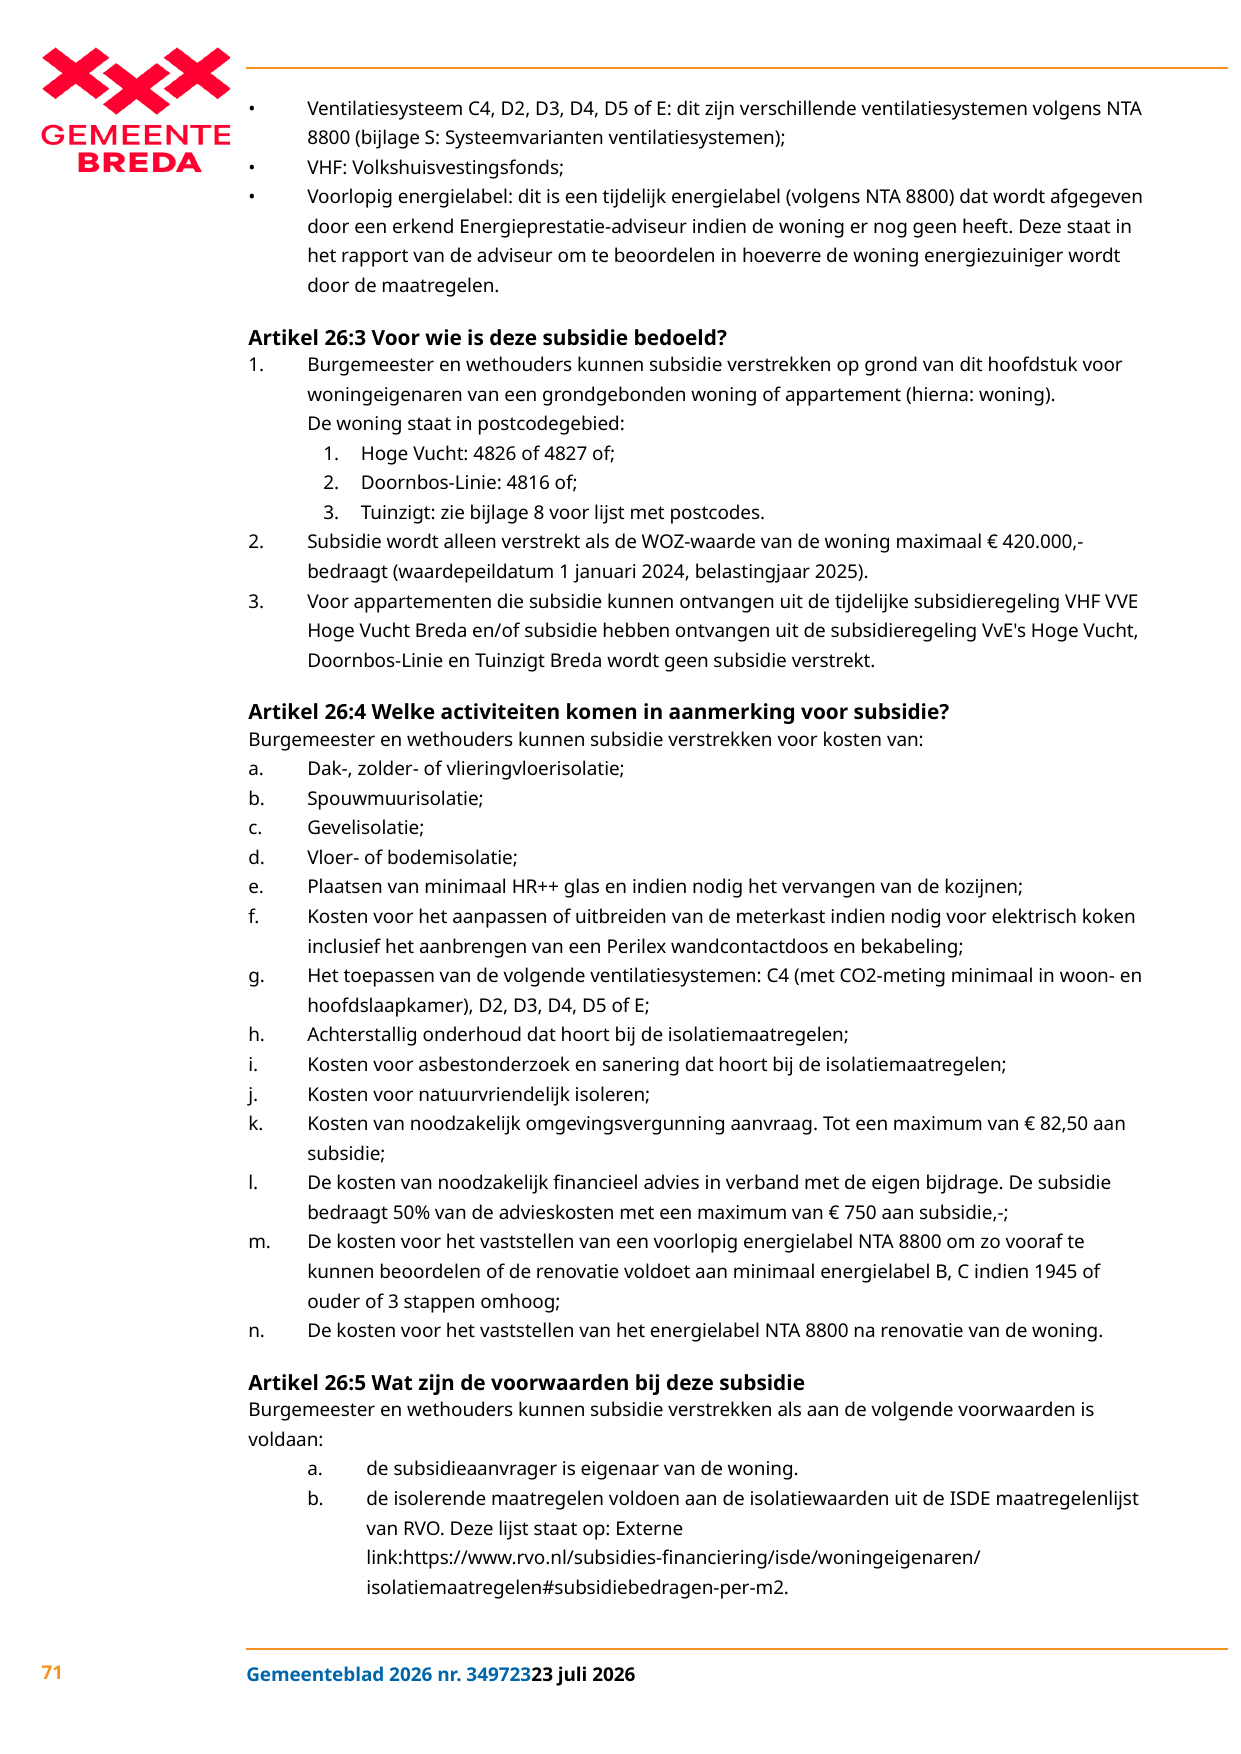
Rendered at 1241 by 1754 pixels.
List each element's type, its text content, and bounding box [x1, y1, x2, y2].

list Het toepassen van de volgende ventilatiesystemen: C4 (met CO2-meting minimaal in woon- en hoofdslaapkamer), D2, D3, D4, D5 of E; [248, 962, 1152, 1018]
list Burgemeester en wethouders kunnen subsidie verstrekken op grond van dit hoofdstuk voor woningeigenaren van een grondgebonden woning of appartement (hierna: woning). [248, 351, 1152, 406]
list Achterstallig onderhoud dat hoort bij de isolatiemaatregelen; [248, 1022, 1152, 1047]
list De kosten voor het vaststellen van het energielabel NTA 8800 na renovatie van de woning. [248, 1317, 1152, 1343]
list Dak-, zolder- of vlieringvloerisolatie; [248, 755, 1152, 781]
list Spouwmuurisolatie; [248, 785, 1152, 811]
list Plaatsen van minimaal HR++ glas en indien nodig het vervangen van de kozijnen; [248, 874, 1152, 899]
list Subsidie wordt alleen verstrekt als de WOZ-waarde van de woning maximaal € 420.000,-bedraagt (waardepeildatum 1 januari 2024, belastingjaar 2025). [248, 529, 1152, 584]
picture [41, 47, 231, 172]
list Kosten voor natuurvriendelijk isoleren; [248, 1081, 1152, 1107]
list Doornbos-Linie: 4816 of; [323, 469, 1152, 495]
list Voor appartementen die subsidie kunnen ontvangen uit de tijdelijke subsidieregeling VHF VVE Hoge Vucht Breda en/of subsidie hebben ontvangen uit de subsidieregeling VvE's Hoge Vucht, Doornbos-Linie en Tuinzigt Breda wordt geen subsidie verstrekt. [248, 588, 1152, 673]
list Tuinzigt: zie bijlage 8 voor lijst met postcodes. [323, 499, 1152, 525]
list De woning staat in postcodegebied: [248, 410, 1152, 436]
text Burgemeester en wethouders kunnen subsidie verstrekken als aan de volgende voorwaarden is voldaan: [248, 1396, 1152, 1452]
list Ventilatiesysteem C4, D2, D3, D4, D5 of E: dit zijn verschillende ventilatiesystemen volgens NTA 8800 (bijlage S: Systeemvarianten ventilatiesystemen); [248, 95, 1152, 150]
list Kosten voor het aanpassen of uitbreiden van de meterkast indien nodig voor elektrisch koken inclusief het aanbrengen van een Perilex wandcontactdoos en bekabeling; [248, 903, 1152, 959]
list de isolerende maatregelen voldoen aan de isolatiewaarden uit de ISDE maatregelenlijst van RVO. Deze lijst staat op: Externe link:https://www.rvo.nl/subsidies-financiering/isde/woningeigenaren/isolatiemaatregelen#subsidiebedragen-per-m2. [307, 1485, 1152, 1599]
list Kosten voor asbestonderzoek en sanering dat hoort bij de isolatiemaatregelen; [248, 1051, 1152, 1077]
list VHF: Volkshuisvestingsfonds; [248, 154, 1152, 180]
list De kosten van noodzakelijk financieel advies in verband met de eigen bijdrage. De subsidie bedraagt 50% van de advieskosten met een maximum van € 750 aan subsidie,-; [248, 1169, 1152, 1225]
text Artikel 26:5 Wat zijn de voorwaarden bij deze subsidie [248, 1368, 1152, 1396]
list Vloer- of bodemisolatie; [248, 844, 1152, 870]
list de subsidieaanvrager is eigenaar van de woning. [307, 1456, 1152, 1481]
text Artikel 26:4 Welke activiteiten komen in aanmerking voor subsidie? [248, 697, 1152, 726]
list Voorlopig energielabel: dit is een tijdelijk energielabel (volgens NTA 8800) dat wordt afgegeven door een erkend Energieprestatie-adviseur indien de woning er nog geen heeft. Deze staat in het rapport van de adviseur om te beoordelen in hoeverre de woning energiezuiniger wordt door de maatregelen. [248, 183, 1152, 298]
list Hoge Vucht: 4826 of 4827 of; [323, 440, 1152, 466]
list Kosten van noodzakelijk omgevingsvergunning aanvraag. Tot een maximum van € 82,50 aan subsidie; [248, 1110, 1152, 1166]
text Artikel 26:3 Voor wie is deze subsidie bedoeld? [248, 323, 1152, 351]
list De kosten voor het vaststellen van een voorlopig energielabel NTA 8800 om zo vooraf te kunnen beoordelen of de renovatie voldoet aan minimaal energielabel B, C indien 1945 of ouder of 3 stappen omhoog; [248, 1229, 1152, 1314]
list Gevelisolatie; [248, 814, 1152, 840]
text Burgemeester en wethouders kunnen subsidie verstrekken voor kosten van: [248, 726, 1152, 752]
